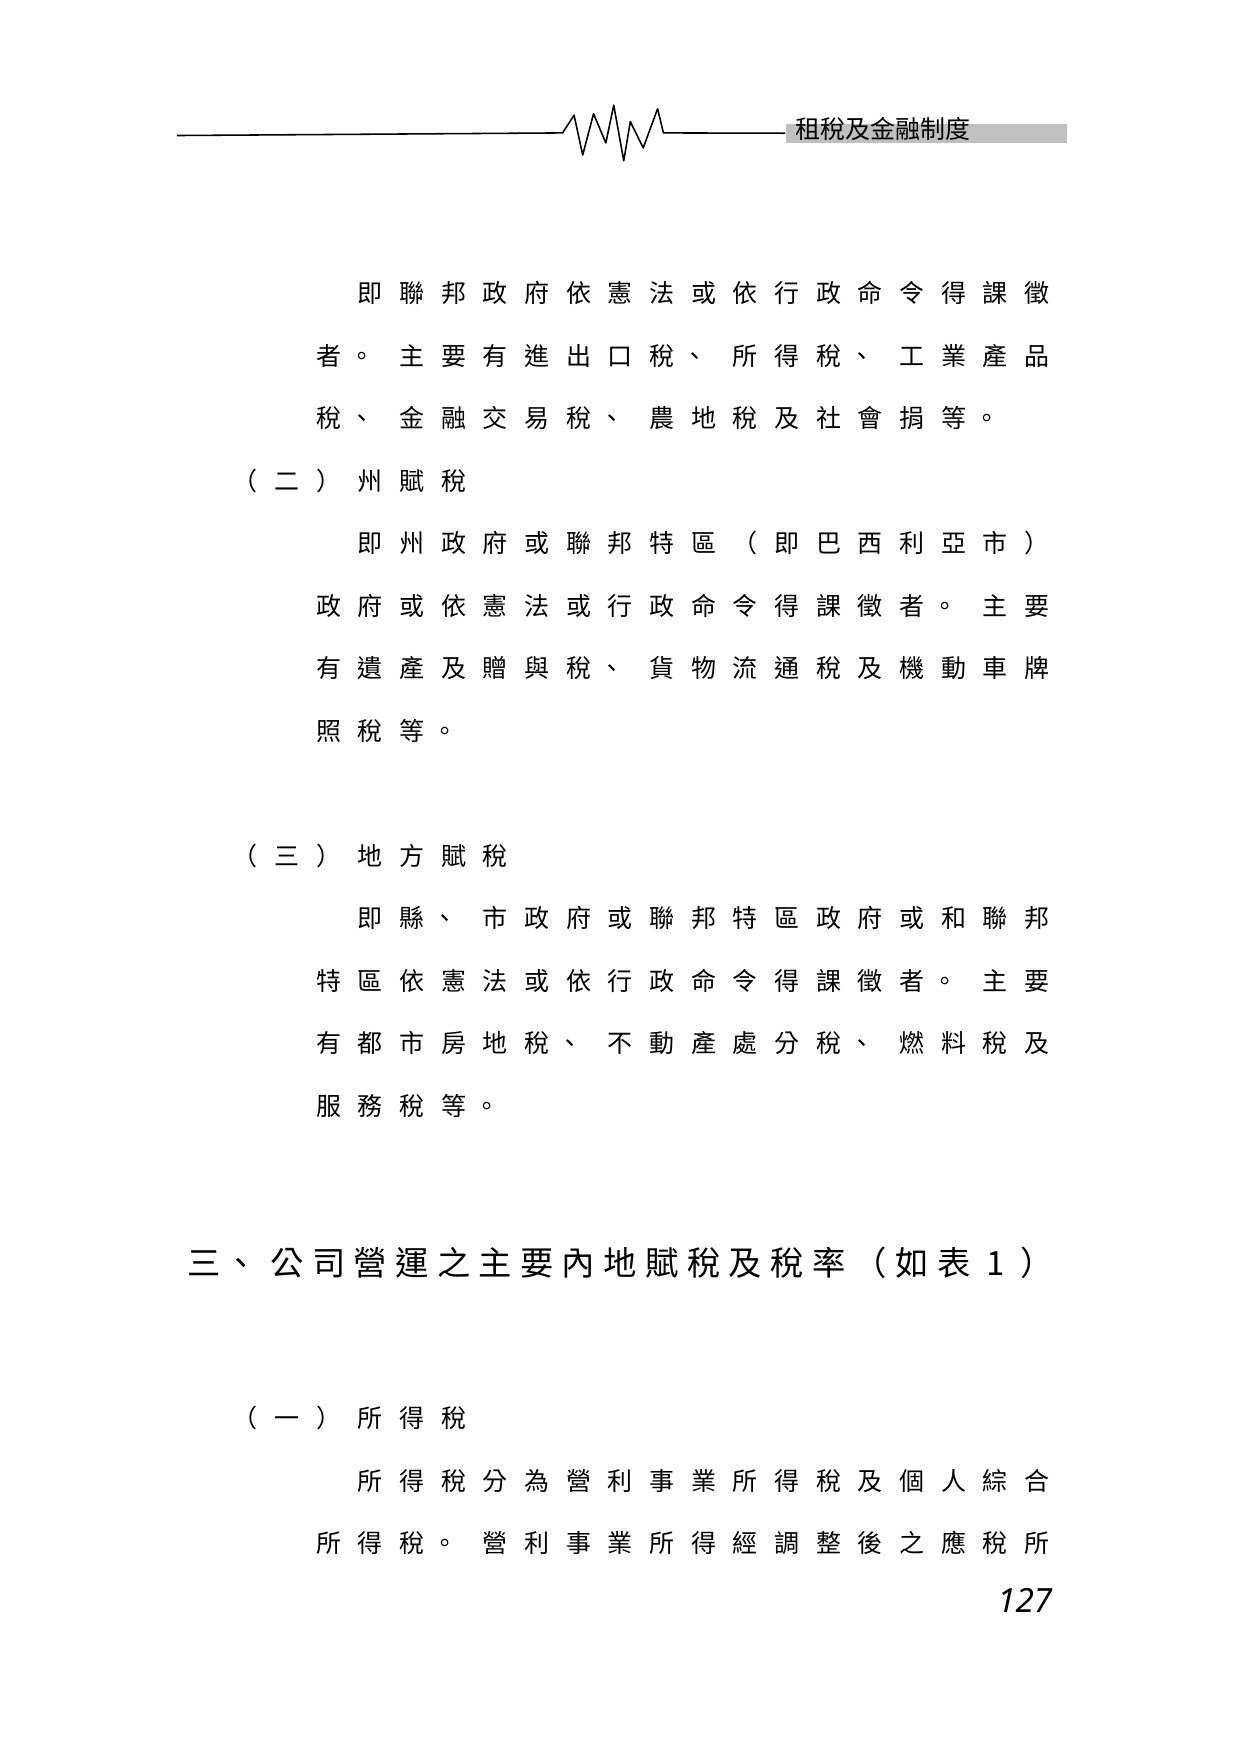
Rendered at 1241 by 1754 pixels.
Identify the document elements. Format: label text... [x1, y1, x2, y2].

text 所得稅分為營利事業所得稅及個人綜合所得稅。營利事業所得經調整後之應稅所 [281, 1438, 1058, 1563]
text 三、公司營運之主要內地賦稅及稅率（如表1） [183, 1188, 1058, 1313]
text （三）地方賦稅 [207, 813, 1058, 875]
text 即州政府或聯邦特區（即巴西利亞市）政府或依憲法或行政命令得課徵者。主要有遺產及贈與稅、貨物流通稅及機動車牌照稅等。 [281, 500, 1058, 750]
text 即聯邦政府依憲法或依行政命令得課徵者。主要有進出口稅、所得稅、工業產品稅、金融交易稅、農地稅及社會捐等。 [281, 250, 1058, 438]
text （二）州賦稅 [207, 438, 1058, 500]
text （一）所得稅 [207, 1375, 1058, 1438]
text 即縣、市政府或聯邦特區政府或和聯邦特區依憲法或依行政命令得課徵者。主要有都市房地稅、不動產處分稅、燃料稅及服務稅等。 [281, 875, 1058, 1125]
